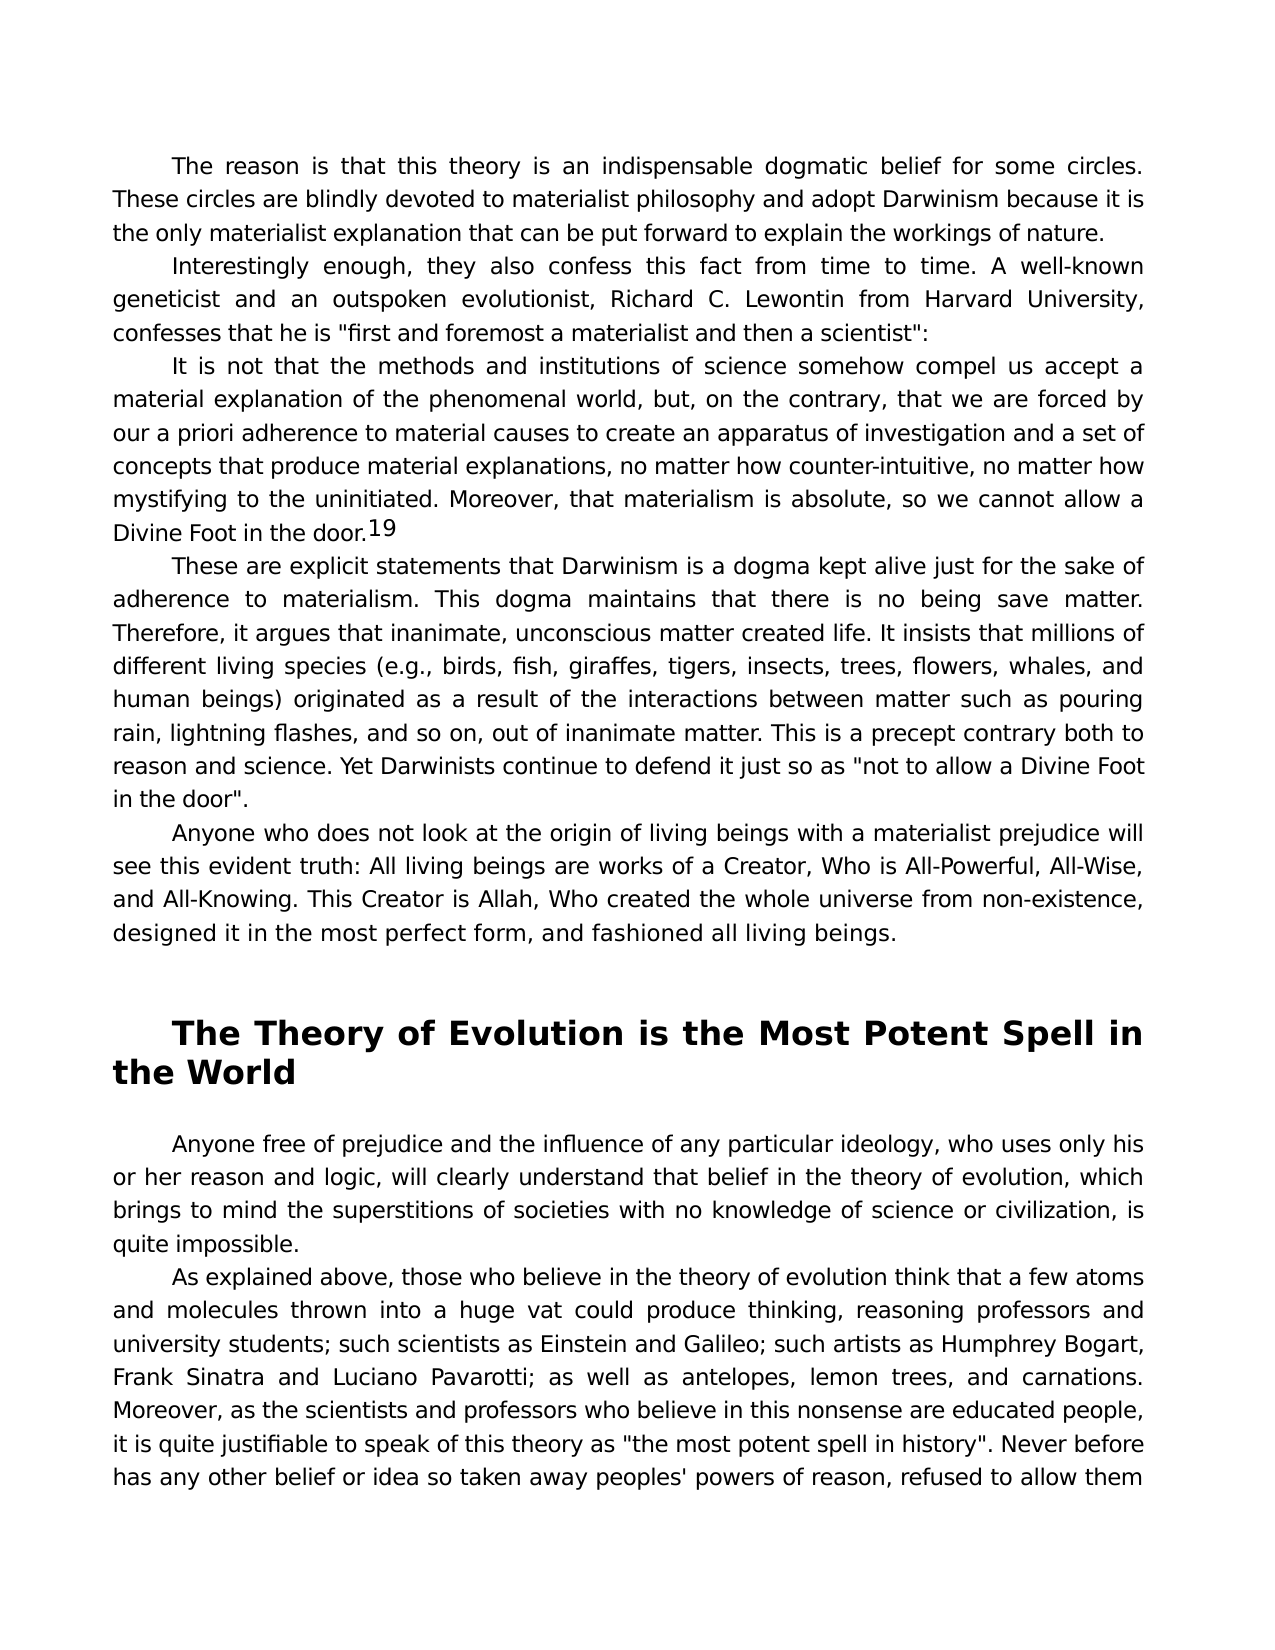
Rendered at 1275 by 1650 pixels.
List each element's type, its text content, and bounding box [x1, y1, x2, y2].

text Anyone free of prejudice and the influence of any particular ideology, who uses only his or her reason and logic, will clearly understand that belief in the theory of evolution, which brings to mind the superstitions of societies with no knowledge of science or civilization, is quite impossible. [112, 1125, 1145, 1259]
text These are explicit statements that Darwinism is a dogma kept alive just for the sake of adherence to materialism. This dogma maintains that there is no being save matter. Therefore, it argues that inanimate, unconscious matter created life. It insists that millions of different living species (e.g., birds, fish, giraffes, tigers, insects, trees, flowers, whales, and human beings) originated as a result of the interactions between matter such as pouring rain, lightning flashes, and so on, out of inanimate matter. This is a precept contrary both to reason and science. Yet Darwinists continue to defend it just so as "not to allow a Divine Foot in the door". [112, 548, 1145, 814]
text Interestingly enough, they also confess this fact from time to time. A well-known geneticist and an outspoken evolutionist, Richard C. Lewontin from Harvard University, confesses that he is "first and foremost a materialist and then a scientist": [112, 248, 1145, 348]
text As explained above, those who believe in the theory of evolution think that a few atoms and molecules thrown into a huge vat could produce thinking, reasoning professors and university students; such scientists as Einstein and Galileo; such artists as Humphrey Bogart, Frank Sinatra and Luciano Pavarotti; as well as antelopes, lemon trees, and carnations. Moreover, as the scientists and professors who believe in this nonsense are educated people, it is quite justifiable to speak of this theory as "the most potent spell in history". Never before has any other belief or idea so taken away peoples' powers of reason, refused to allow them [112, 1259, 1145, 1492]
text The Theory of Evolution is the Most Potent Spell in the World [112, 1014, 1145, 1092]
text It is not that the methods and institutions of science somehow compel us accept a material explanation of the phenomenal world, but, on the contrary, that we are forced by our a priori adherence to material causes to create an apparatus of investigation and a set of concepts that produce material explanations, no matter how counter-intuitive, no matter how mystifying to the uninitiated. Moreover, that materialism is absolute, so we cannot allow a Divine Foot in the door.19 [112, 348, 1145, 548]
text The reason is that this theory is an indispensable dogmatic belief for some circles. These circles are blindly devoted to materialist philosophy and adopt Darwinism because it is the only materialist explanation that can be put forward to explain the workings of nature. [112, 148, 1145, 248]
text Anyone who does not look at the origin of living beings with a materialist prejudice will see this evident truth: All living beings are works of a Creator, Who is All-Powerful, All-Wise, and All-Knowing. This Creator is Allah, Who created the whole universe from non-existence, designed it in the most perfect form, and fashioned all living beings. [112, 814, 1145, 948]
